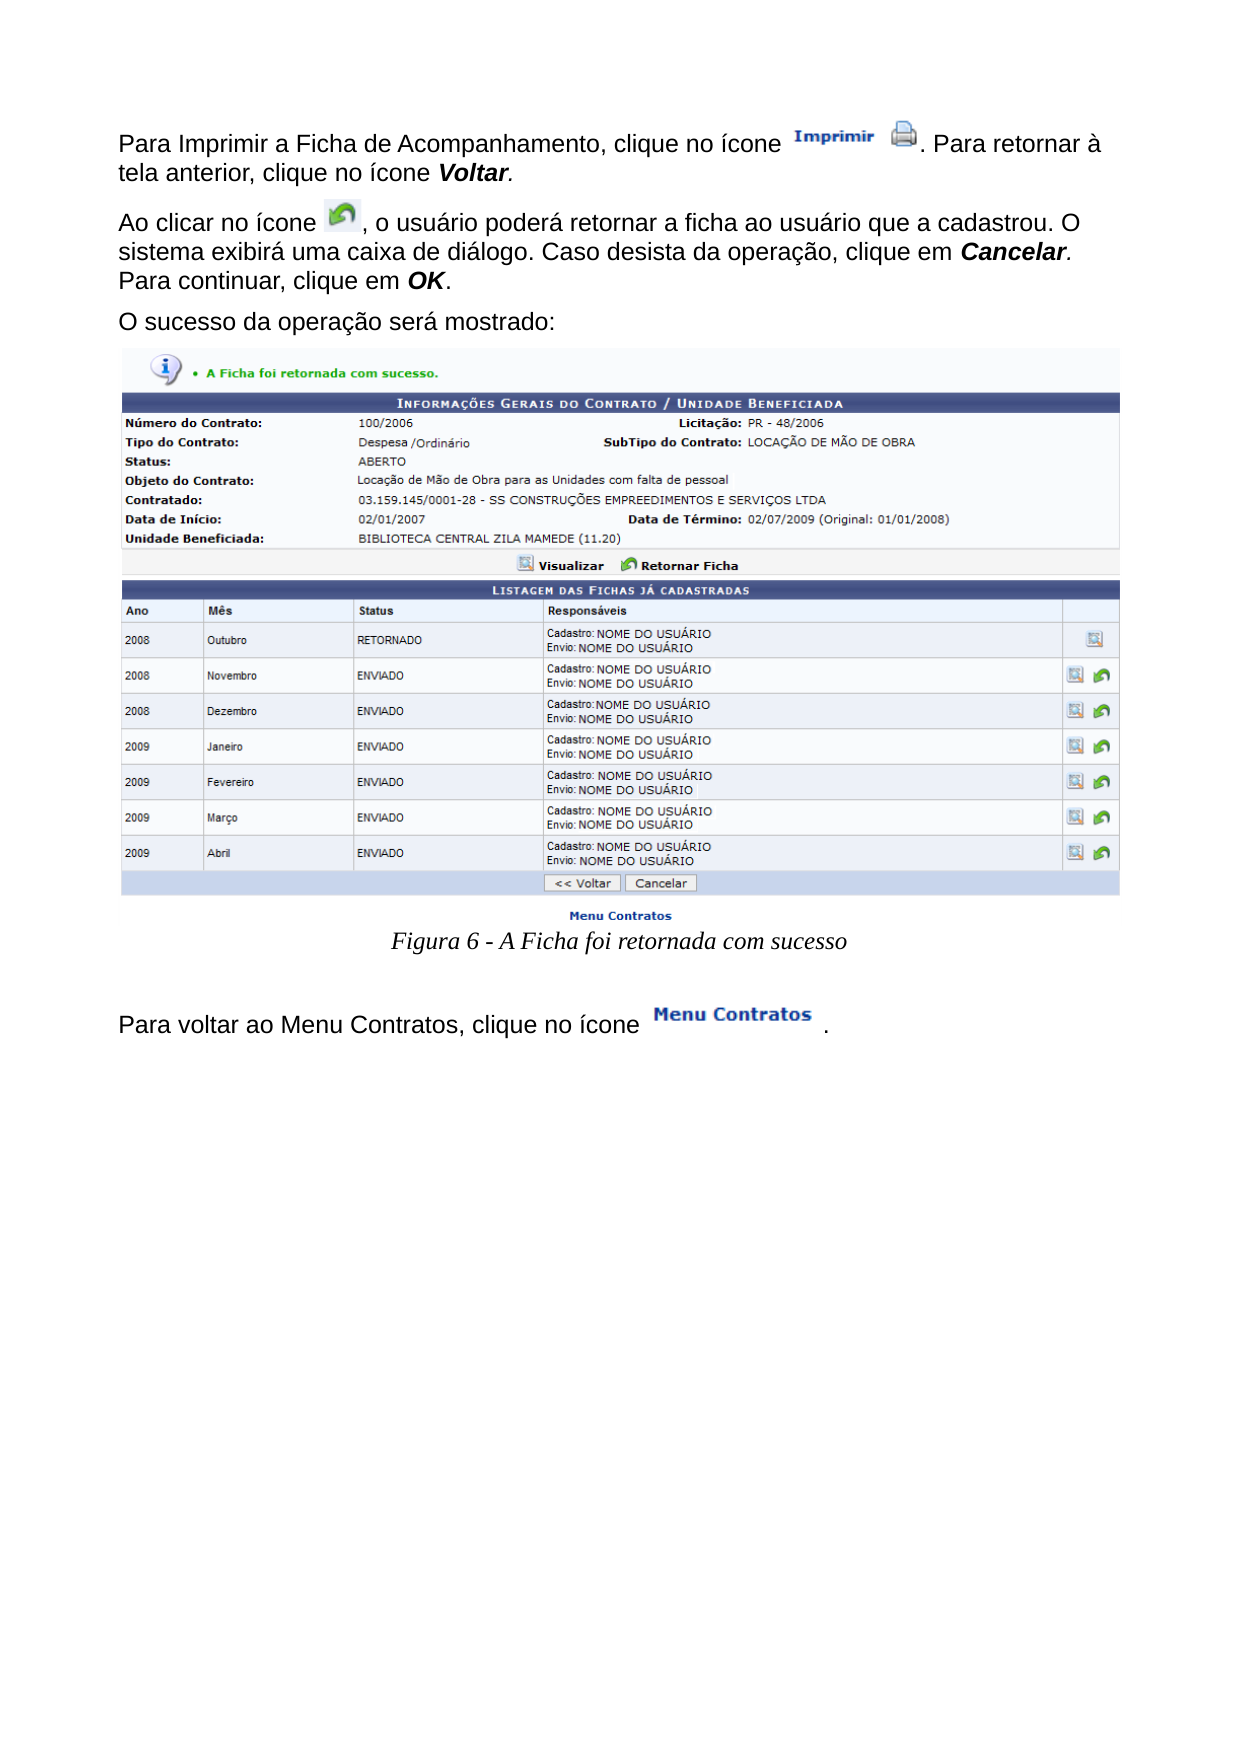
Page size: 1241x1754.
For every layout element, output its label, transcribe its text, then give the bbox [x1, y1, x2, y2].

text Ao clicar no ícone , o usuário poderá retornar a ficha ao usuário que a cadastrou. O sistema exibirá uma caixa de diálogo. Caso desista da operação, clique em Cancelar. Para continuar, clique em OK. [118, 199, 1122, 295]
text Para Imprimir a Ficha de Acompanhamento, clique no ícone . Para retornar à tela anterior, clique no ícone Voltar. [118, 118, 1122, 187]
picture [323, 199, 362, 232]
picture [647, 995, 823, 1034]
text Figura 6 - A Ficha foi retornada com sucesso [118, 926, 1122, 954]
picture [118, 348, 1123, 926]
text O sucesso da operação será mostrado: [118, 307, 1122, 336]
text Para voltar ao Menu Contratos, clique no ícone . [118, 996, 1122, 1039]
picture [789, 118, 919, 153]
